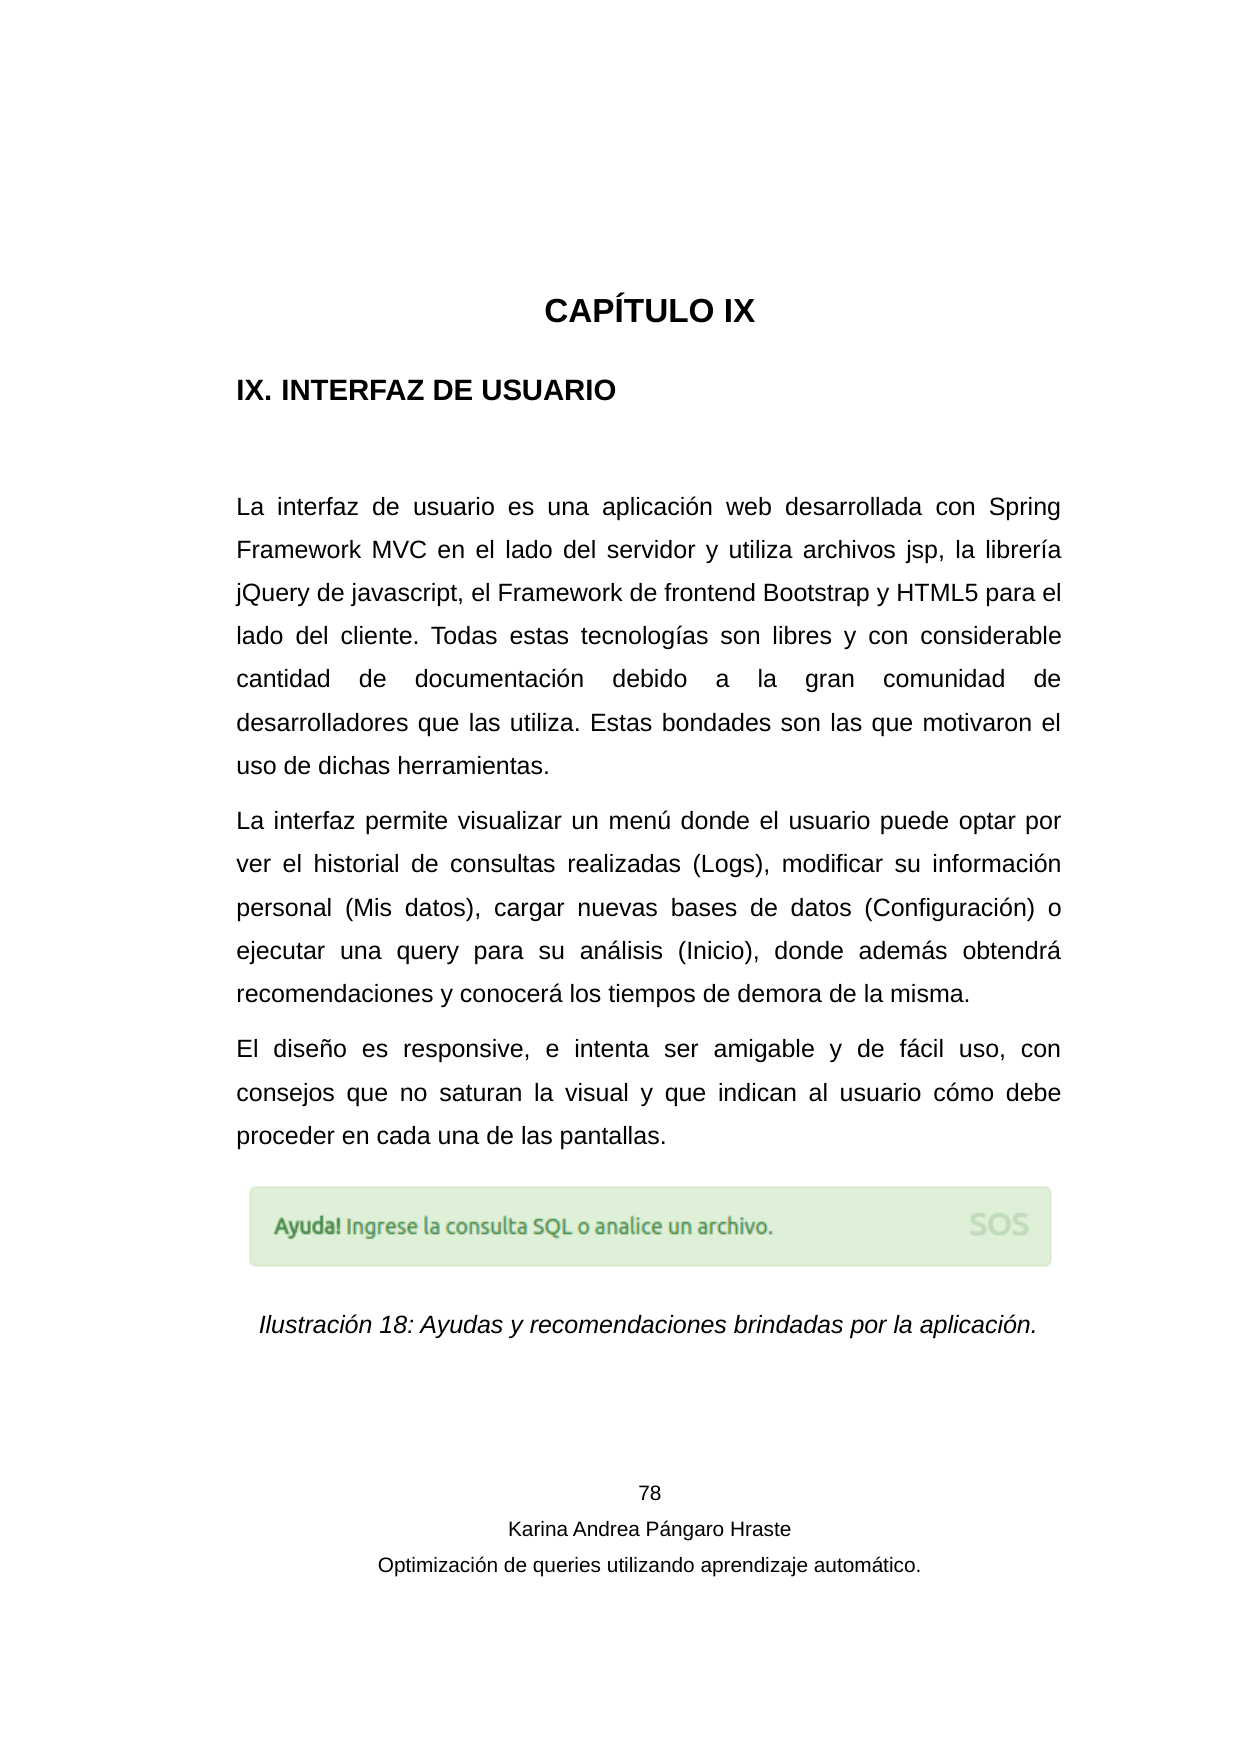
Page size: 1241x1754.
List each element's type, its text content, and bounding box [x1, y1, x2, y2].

text La interfaz de usuario es una aplicación web desarrollada con Spring Framework MVC en el lado del servidor y utiliza archivos jsp, la librería jQuery de javascript, el Framework de frontend Bootstrap y HTML5 para el lado del cliente. Todas estas tecnologías son libres y con considerable cantidad de documentación debido a la gran comunidad de desarrolladores que las utiliza. Estas bondades son las que motivaron el uso de dichas herramientas. [236, 492, 1063, 779]
text Ilustración 18: Ayudas y recomendaciones brindadas por la aplicación. [236, 1296, 1063, 1339]
subtitle CAPÍTULO IX [236, 291, 1063, 329]
text La interfaz permite visualizar un menú donde el usuario puede optar por ver el historial de consultas realizadas (Logs), modificar su información personal (Mis datos), cargar nuevas bases de datos (Configuración) o ejecutar una query para su análisis (Inicio), donde además obtendrá recomendaciones y conocerá los tiempos de demora de la misma. [236, 806, 1063, 1007]
subtitle INTERFAZ DE USUARIO [236, 373, 1063, 407]
picture [236, 1176, 1063, 1296]
text El diseño es responsive, e intenta ser amigable y de fácil uso, con consejos que no saturan la visual y que indican al usuario cómo debe proceder en cada una de las pantallas. [236, 1034, 1063, 1149]
